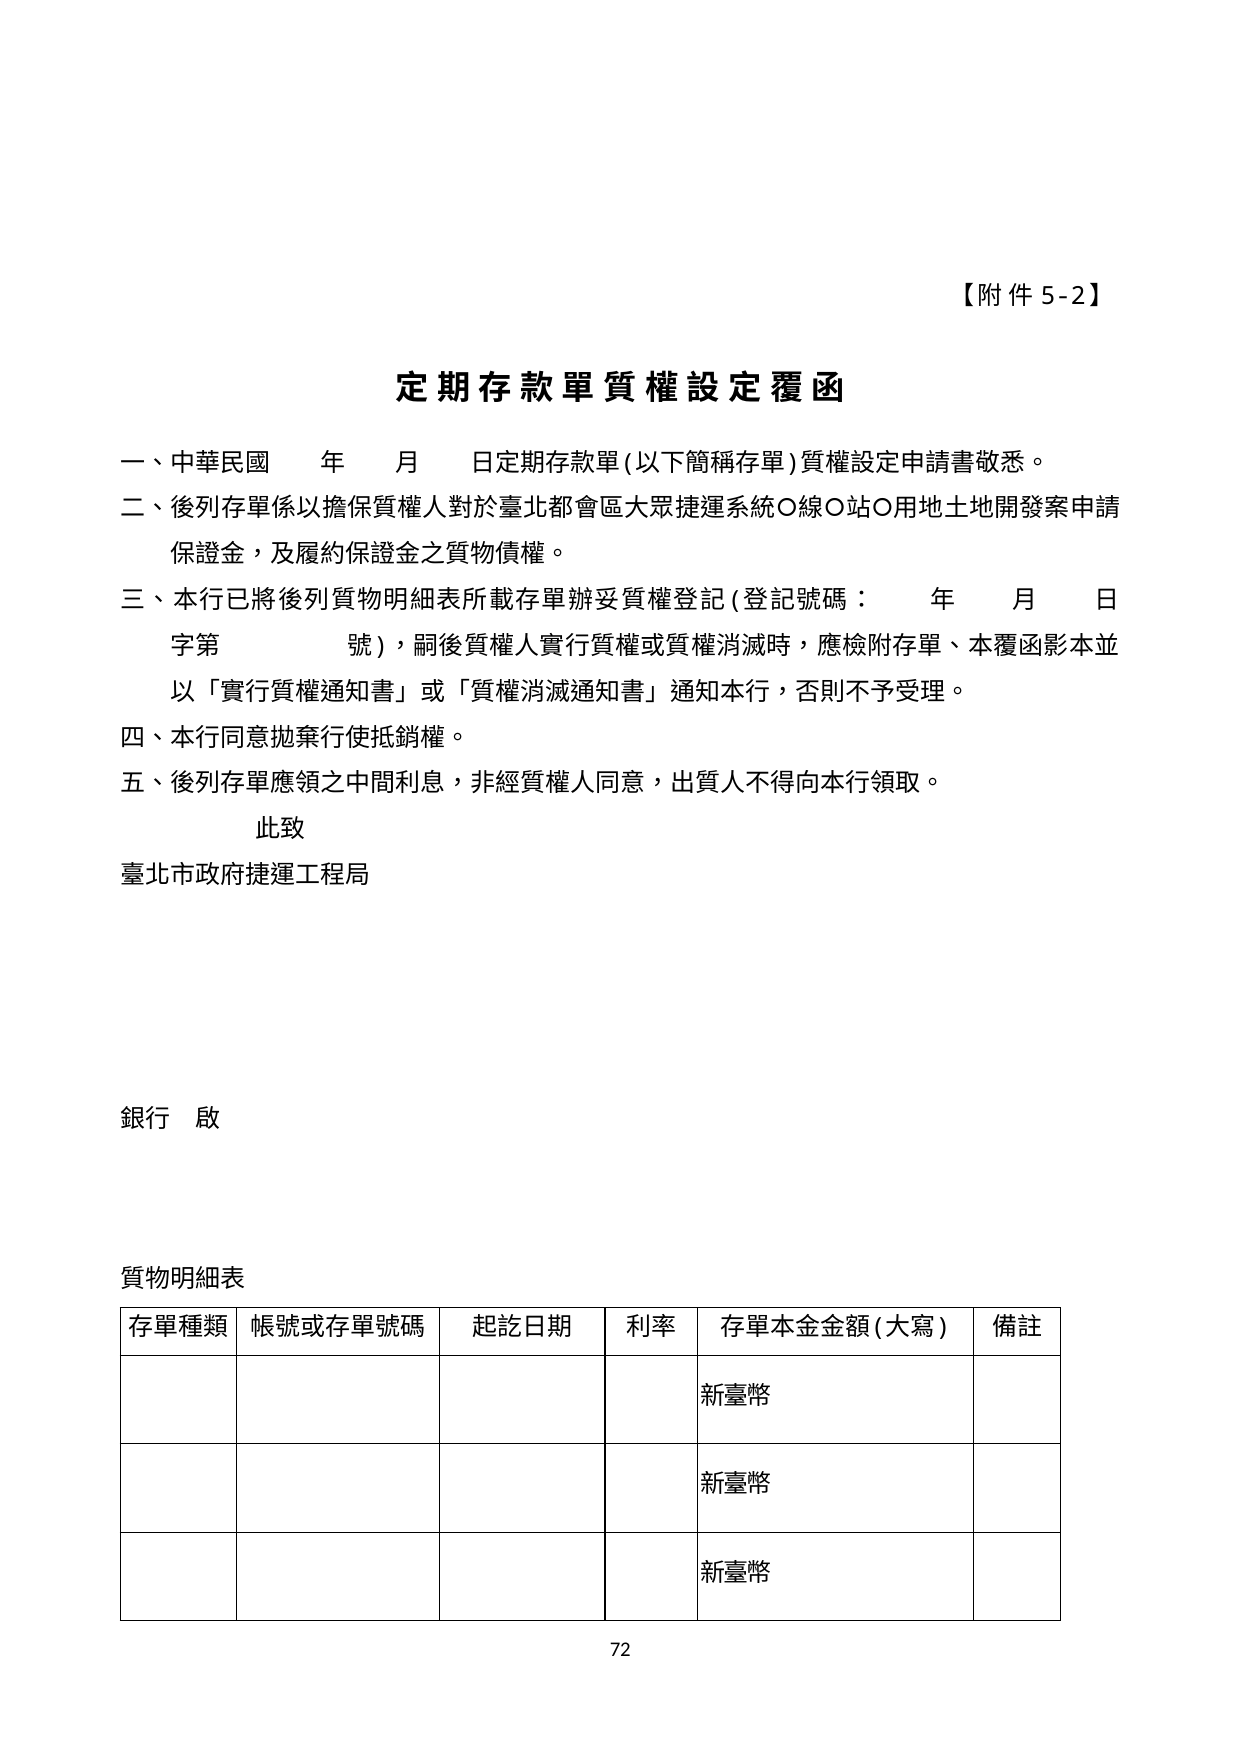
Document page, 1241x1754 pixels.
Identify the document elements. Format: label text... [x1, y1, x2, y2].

table_header 利率 [606, 1308, 697, 1354]
text 此致 [120, 801, 1120, 847]
table_cell [237, 1356, 439, 1443]
table_cell [974, 1444, 1060, 1532]
text 五、後列存單應領之中間利息，非經質權人同意，出質人不得向本行領取。 [120, 755, 1120, 801]
table_cell [237, 1533, 439, 1620]
text 定期存款單質權設定覆函 [120, 343, 1120, 406]
table_cell [974, 1356, 1060, 1443]
table_cell [121, 1533, 236, 1620]
table_cell [606, 1444, 697, 1532]
table_cell [440, 1444, 604, 1532]
text 銀行 啟 [120, 1030, 1120, 1138]
table_cell [237, 1444, 439, 1532]
text 【附件5-2】 [120, 252, 1120, 314]
text 四、本行同意拋棄行使抵銷權。 [120, 709, 1120, 755]
table_cell 新臺幣 [698, 1356, 973, 1443]
table_cell [606, 1356, 697, 1443]
text 質物明細表 [120, 1251, 1120, 1297]
table_cell 新臺幣 [698, 1533, 973, 1620]
table_cell [121, 1356, 236, 1443]
table_header 存單種類 [121, 1308, 236, 1354]
table_cell [121, 1444, 236, 1532]
table_header 存單本金金額(大寫) [698, 1308, 973, 1354]
table_cell [974, 1533, 1060, 1620]
text 一、中華民國 年 月 日定期存款單(以下簡稱存單)質權設定申請書敬悉。 [120, 434, 1120, 480]
table_header 起訖日期 [440, 1308, 604, 1354]
table_cell [606, 1533, 697, 1620]
table_header 帳號或存單號碼 [237, 1308, 439, 1354]
table_cell 新臺幣 [698, 1444, 973, 1532]
text 三、本行已將後列質物明細表所載存單辦妥質權登記(登記號碼： 年 月 日 字第 號)，嗣後質權人實行質權或質權消滅時，應檢附存單、本覆函影本並以「實行質權通知書」或「質權消滅通知書」通知本行，否則不予受理。 [120, 572, 1120, 709]
text 二、後列存單係以擔保質權人對於臺北都會區大眾捷運系統線站用地土地開發案申請保證金，及履約保證金之質物債權。 [120, 480, 1120, 572]
text 臺北市政府捷運工程局 [120, 847, 1120, 893]
table_cell [440, 1356, 604, 1443]
table_header 備註 [974, 1308, 1060, 1354]
table_cell [440, 1533, 604, 1620]
